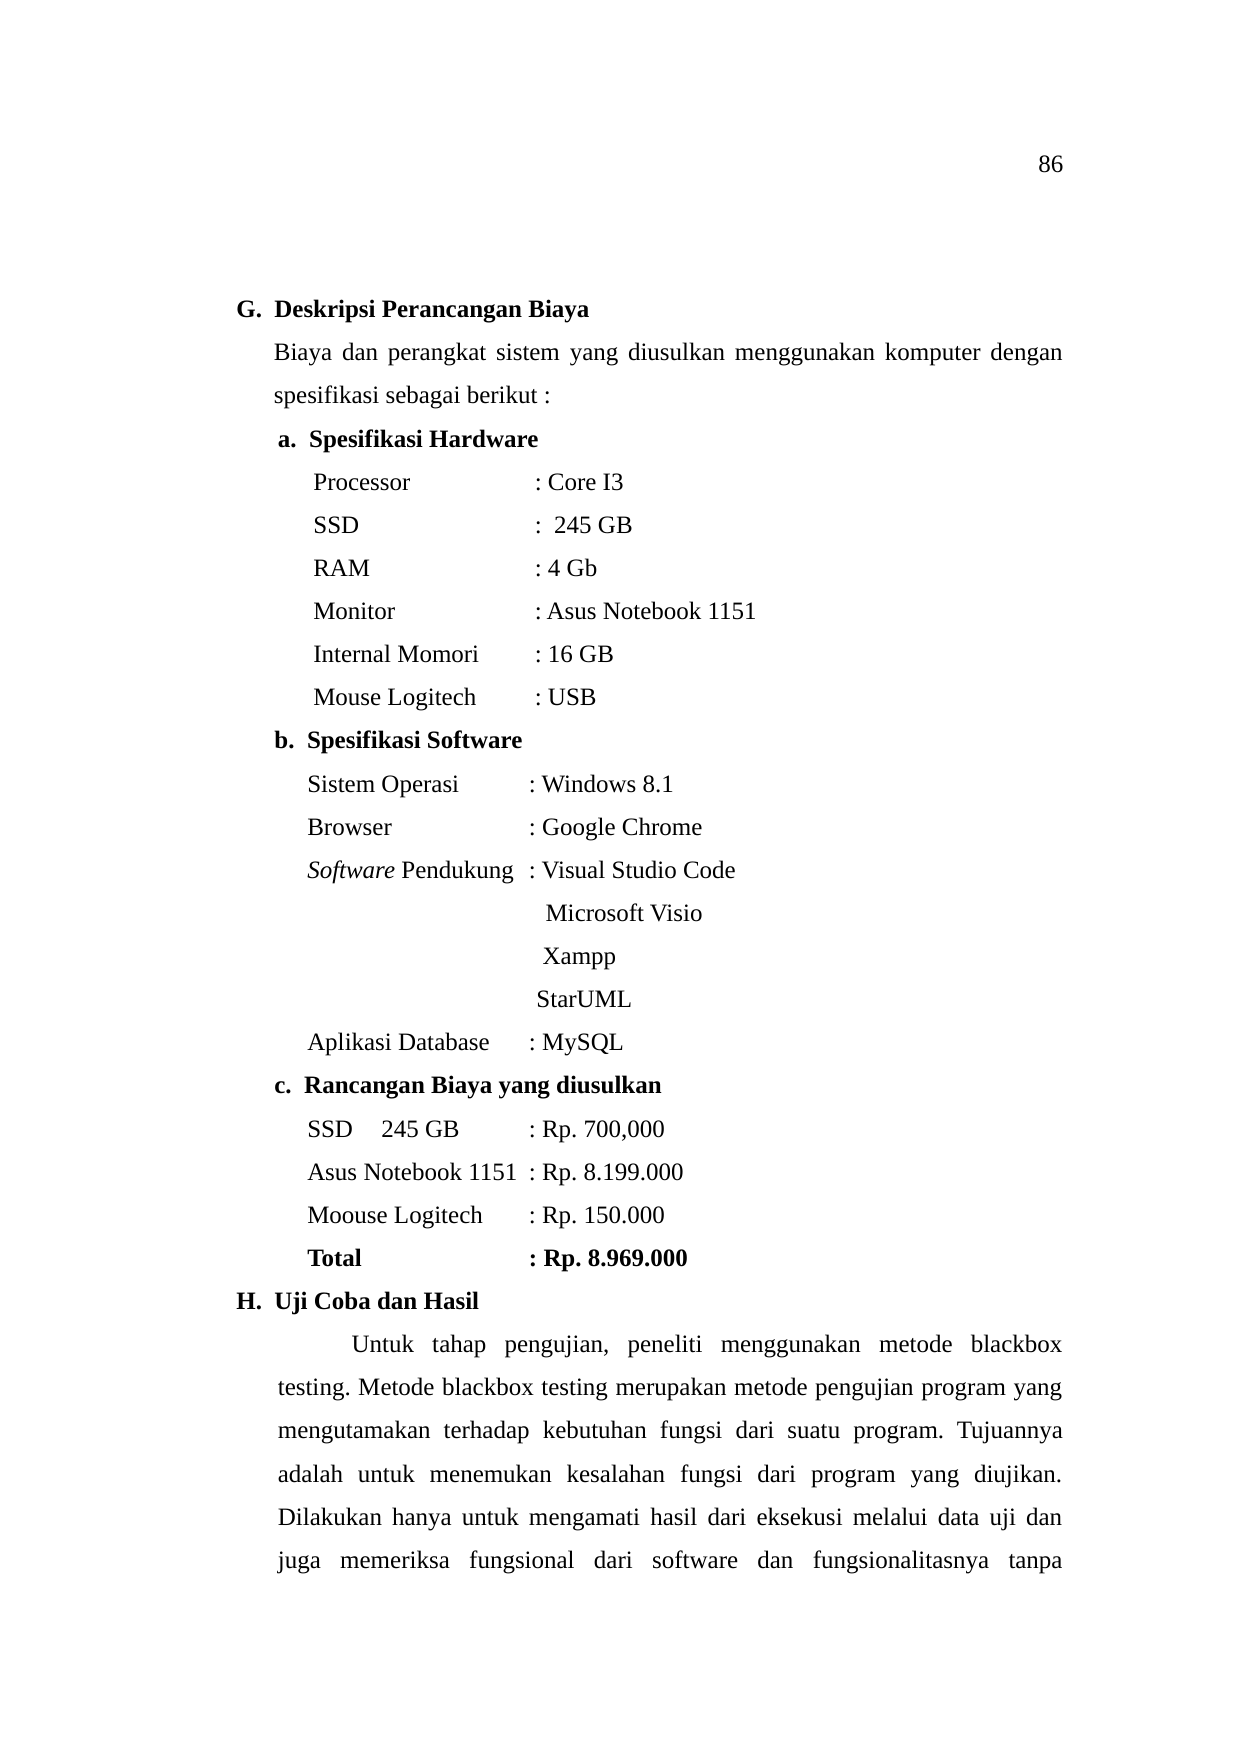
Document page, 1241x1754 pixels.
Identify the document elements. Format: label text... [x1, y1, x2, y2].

list Aplikasi Database : MySQL [272, 1027, 1063, 1056]
list RAM : 4 Gb [283, 553, 1063, 582]
list Total : Rp. 8.969.000 [307, 1243, 1063, 1272]
list c. Rancangan Biaya yang diusulkan [236, 1071, 1063, 1099]
list Xampp [236, 941, 1063, 970]
list Processor : Core I3 [283, 467, 1063, 496]
list Asus Notebook 1151 : Rp. 8.199.000 [272, 1157, 1063, 1186]
list b. Spesifikasi Software [236, 726, 1063, 754]
list a. Spesifikasi Hardware [278, 424, 1063, 452]
list Microsoft Visio [236, 898, 1063, 927]
list Deskripsi Perancangan Biaya [236, 294, 1063, 323]
list SSD : 245 GB [283, 510, 1063, 539]
list Uji Coba dan Hasil [236, 1286, 1063, 1315]
list Mouse Logitech : USB [283, 682, 1063, 711]
list StarUML [236, 984, 1063, 1013]
list Monitor : Asus Notebook 1151 [283, 596, 1063, 625]
list Sistem Operasi : Windows 8.1 [272, 769, 1063, 797]
list SSD 245 GB : Rp. 700,000 [272, 1114, 1063, 1142]
list Browser : Google Chrome [272, 812, 1063, 841]
list Internal Momori : 16 GB [283, 639, 1063, 668]
list Untuk tahap pengujian, peneliti menggunakan metode blackbox testing. Metode blackbox testing merupakan metode pengujian program yang mengutamakan terhadap kebutuhan fungsi dari suatu program. Tujuannya adalah untuk menemukan kesalahan fungsi dari program yang diujikan. Dilakukan hanya untuk mengamati hasil dari eksekusi melalui data uji dan juga memeriksa fungsional dari software dan fungsionalitasnya tanpa [278, 1329, 1063, 1574]
list Biaya dan perangkat sistem yang diusulkan menggunakan komputer dengan spesifikasi sebagai berikut : [274, 337, 1063, 409]
list Software Pendukung : Visual Studio Code [272, 855, 1063, 884]
list Moouse Logitech : Rp. 150.000 [272, 1200, 1063, 1229]
